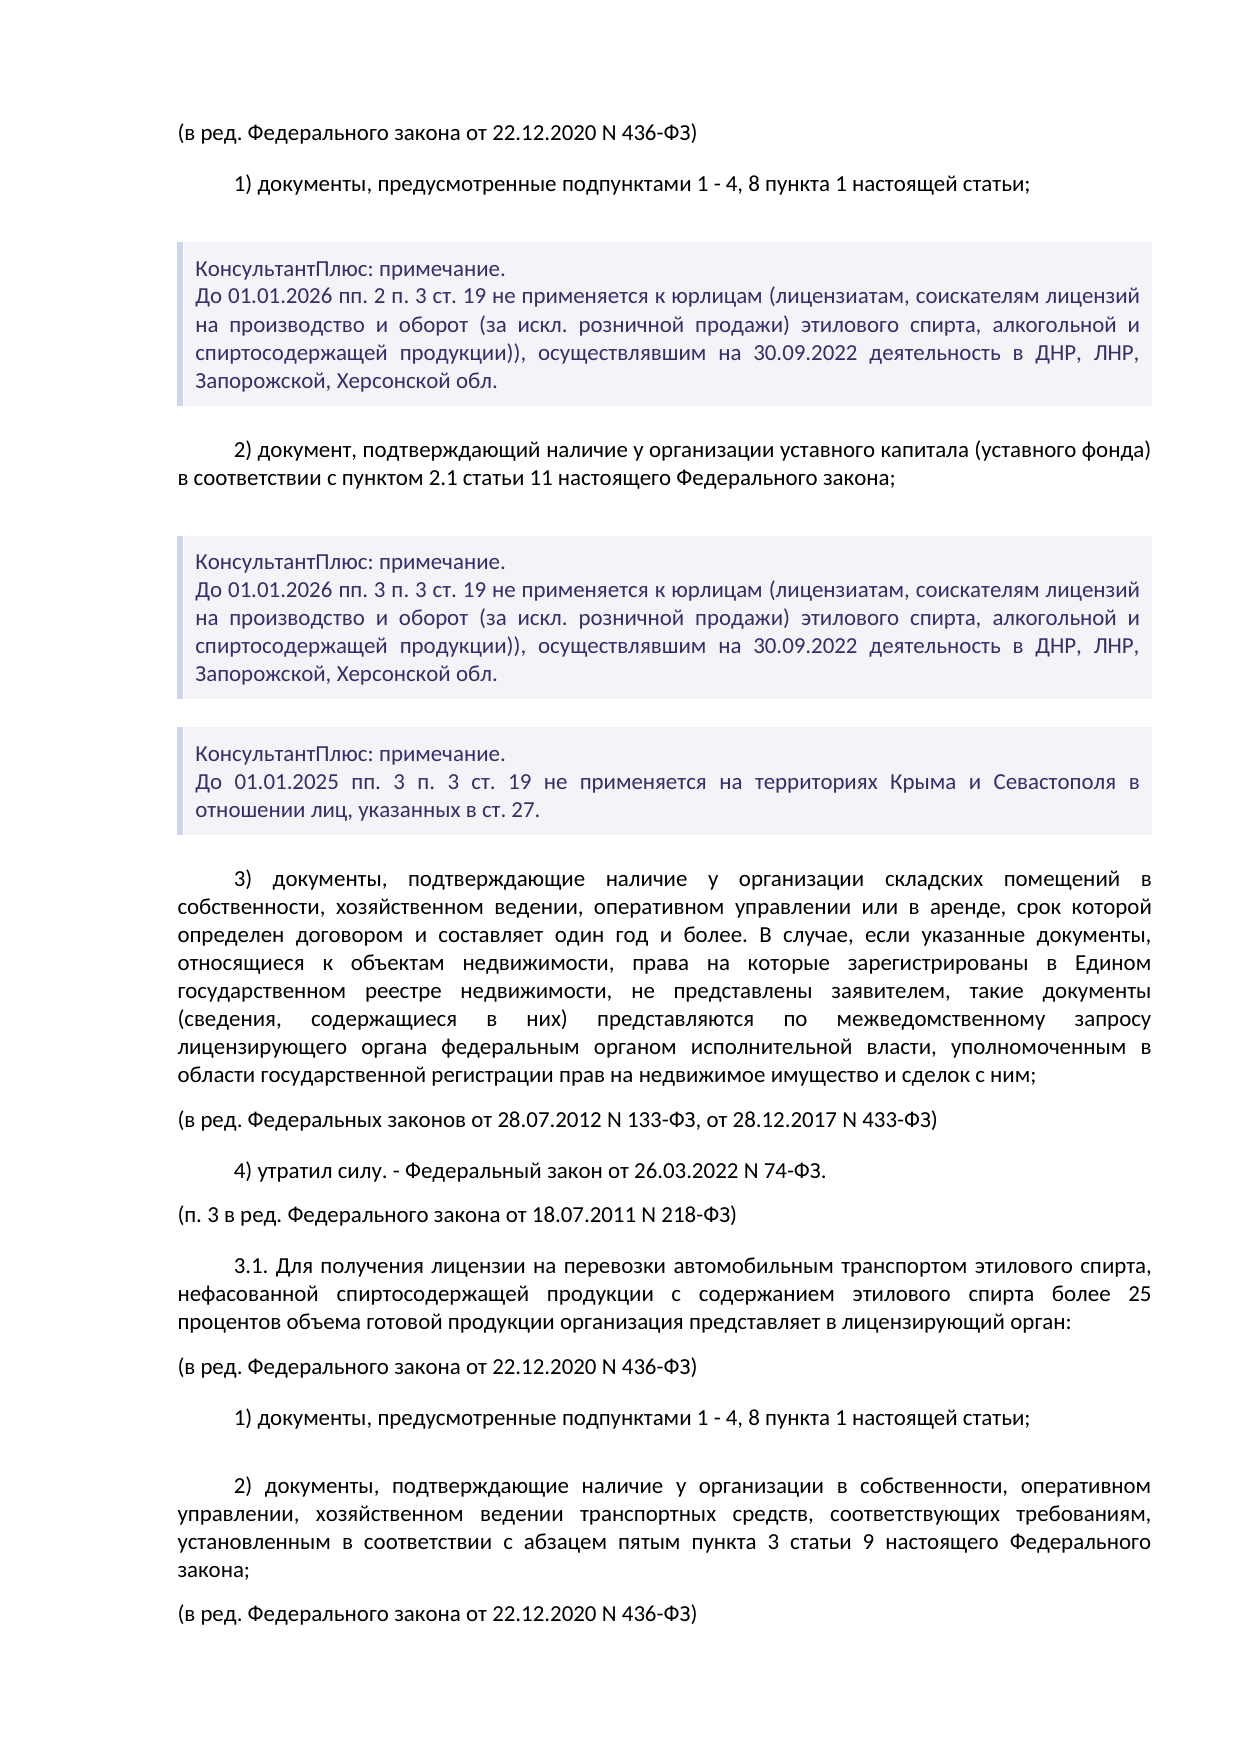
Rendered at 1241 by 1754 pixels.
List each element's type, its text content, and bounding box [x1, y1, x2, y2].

table_header [177, 727, 183, 835]
table_header КонсультантПлюс: примечание. До 01.01.2026 пп. 3 п. 3 ст. 19 не применяется к юрлицам (лицензиатам, соискателям лицензий на производство и оборот (за искл. розничной продажи) этилового спирта, алкогольной и спиртосодержащей продукции)), осуществлявшим на 30.09.2022 деятельность в ДНР, ЛНР, Запорожской, Херсонской обл. [195, 536, 1140, 699]
table_header [1140, 536, 1152, 699]
text 3.1. Для получения лицензии на перевозки автомобильным транспортом этилового спирта, нефасованной спиртосодержащей продукции с содержанием этилового спирта более 25 процентов объема готовой продукции организация представляет в лицензирующий орган: [177, 1251, 1152, 1336]
text 4) утратил силу. - Федеральный закон от 26.03.2022 N 74-ФЗ. [177, 1156, 1152, 1184]
table_header [184, 536, 195, 699]
table_header [1140, 727, 1152, 835]
text (в ред. Федерального закона от 22.12.2020 N 436-ФЗ) [177, 118, 1152, 146]
table_header [1140, 242, 1152, 406]
text (в ред. Федерального закона от 22.12.2020 N 436-ФЗ) [177, 1352, 1152, 1380]
text 2) документ, подтверждающий наличие у организации уставного капитала (уставного фонда) в соответствии с пунктом 2.1 статьи 11 настоящего Федерального закона; [177, 435, 1152, 491]
text (в ред. Федерального закона от 22.12.2020 N 436-ФЗ) [177, 1599, 1152, 1627]
table_header КонсультантПлюс: примечание. До 01.01.2025 пп. 3 п. 3 ст. 19 не применяется на территориях Крыма и Севастополя в отношении лиц, указанных в ст. 27. [195, 727, 1140, 835]
table_header [184, 727, 195, 835]
text 1) документы, предусмотренные подпунктами 1 - 4, 8 пункта 1 настоящей статьи; [177, 169, 1152, 197]
table_header [184, 242, 195, 406]
text (в ред. Федеральных законов от 28.07.2012 N 133-ФЗ, от 28.12.2017 N 433-ФЗ) [177, 1105, 1152, 1133]
table_header [177, 536, 183, 699]
text 1) документы, предусмотренные подпунктами 1 - 4, 8 пункта 1 настоящей статьи; [177, 1403, 1152, 1431]
text 3) документы, подтверждающие наличие у организации складских помещений в собственности, хозяйственном ведении, оперативном управлении или в аренде, срок которой определен договором и составляет один год и более. В случае, если указанные документы, относящиеся к объектам недвижимости, права на которые зарегистрированы в Едином государственном реестре недвижимости, не представлены заявителем, такие документы (сведения, содержащиеся в них) представляются по межведомственному запросу лицензирующего органа федеральным органом исполнительной власти, уполномоченным в области государственной регистрации прав на недвижимое имущество и сделок с ним; [177, 864, 1152, 1088]
table_header [177, 242, 183, 406]
table_header КонсультантПлюс: примечание. До 01.01.2026 пп. 2 п. 3 ст. 19 не применяется к юрлицам (лицензиатам, соискателям лицензий на производство и оборот (за искл. розничной продажи) этилового спирта, алкогольной и спиртосодержащей продукции)), осуществлявшим на 30.09.2022 деятельность в ДНР, ЛНР, Запорожской, Херсонской обл. [195, 242, 1140, 406]
text 2) документы, подтверждающие наличие у организации в собственности, оперативном управлении, хозяйственном ведении транспортных средств, соответствующих требованиям, установленным в соответствии с абзацем пятым пункта 3 статьи 9 настоящего Федерального закона; [177, 1471, 1152, 1583]
text (п. 3 в ред. Федерального закона от 18.07.2011 N 218-ФЗ) [177, 1201, 1152, 1228]
